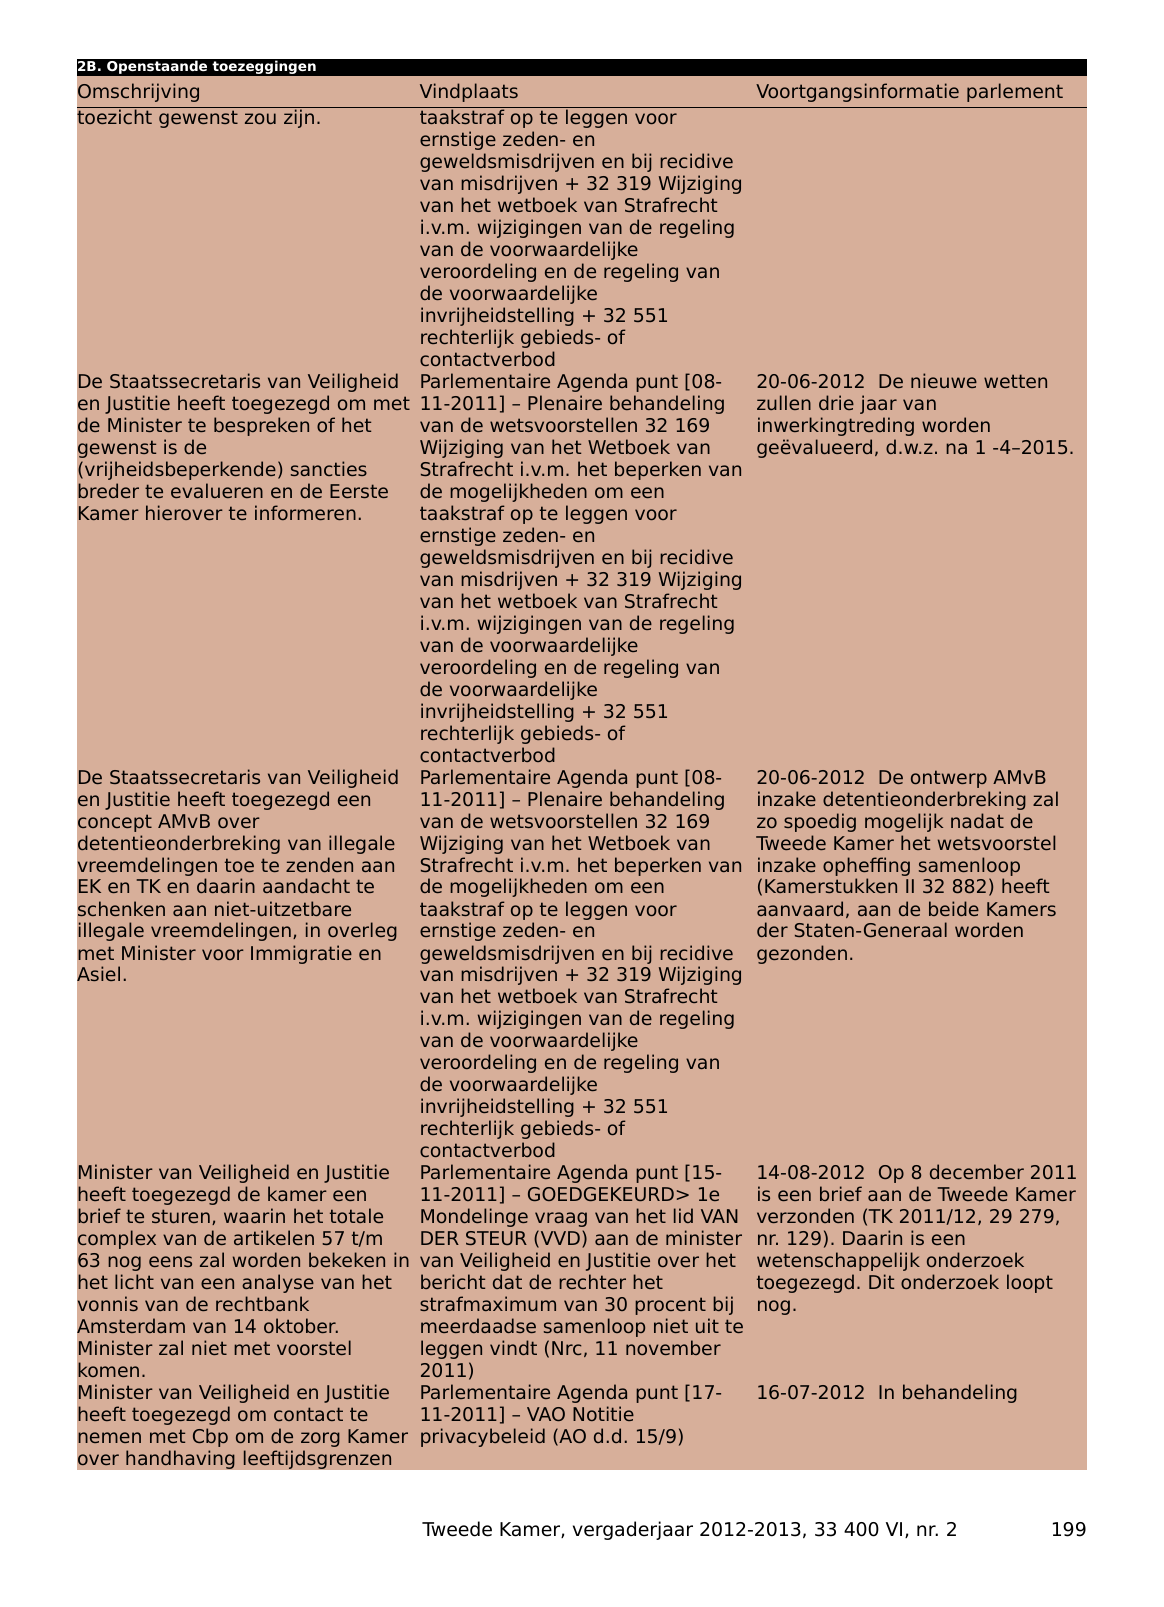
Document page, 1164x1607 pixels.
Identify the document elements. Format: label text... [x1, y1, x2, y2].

table_cell De Staatssecretaris van Veiligheid en Justitie heeft toegezegd om met de Minister te bespreken of het gewenst is de (vrijheidsbeperkende) sancties breder te evalueren en de Eerste Kamer hierover te informeren. [77, 371, 413, 767]
table_cell 20-06-2012 De ontwerp AMvB inzake detentieonderbreking zal zo spoedig mogelijk nadat de Tweede Kamer het wetsvoorstel inzake opheffing samenloop (Kamerstukken II 32 882) heeft aanvaard, aan de beide Kamers der Staten-Generaal worden gezonden. [750, 767, 1087, 1162]
table_cell Minister van Veiligheid en Justitie heeft toegezegd om contact te nemen met Cbp om de zorg Kamer over handhaving leeftijdsgrenzen [77, 1382, 413, 1470]
table_cell Parlementaire Agenda punt [15-11-2011] – GOEDGEKEURD> 1e Mondelinge vraag van het lid VAN DER STEUR (VVD) aan de minister van Veiligheid en Justitie over het bericht dat de rechter het strafmaximum van 30 procent bij meerdaadse samenloop niet uit te leggen vindt (Nrc, 11 november 2011) [413, 1162, 750, 1382]
table_cell Parlementaire Agenda punt [08-11-2011] – Plenaire behandeling van de wetsvoorstellen 32 169 Wijziging van het Wetboek van Strafrecht i.v.m. het beperken van de mogelijkheden om een taakstraf op te leggen voor ernstige zeden- en geweldsmisdrijven en bij recidive van misdrijven + 32 319 Wijziging van het wetboek van Strafrecht i.v.m. wijzigingen van de regeling van de voorwaardelijke veroordeling en de regeling van de voorwaardelijke invrijheidstelling + 32 551 rechterlijk gebieds- of contactverbod [413, 371, 750, 767]
table_cell Parlementaire Agenda punt [17-11-2011] – VAO Notitie privacybeleid (AO d.d. 15/9) [413, 1382, 750, 1470]
table_cell taakstraf op te leggen voor ernstige zeden- en geweldsmisdrijven en bij recidive van misdrijven + 32 319 Wijziging van het wetboek van Strafrecht i.v.m. wijzigingen van de regeling van de voorwaardelijke veroordeling en de regeling van de voorwaardelijke invrijheidstelling + 32 551 rechterlijk gebieds- of contactverbod [413, 108, 750, 371]
table_cell 16-07-2012 In behandeling [750, 1382, 1087, 1470]
table_cell Parlementaire Agenda punt [08-11-2011] – Plenaire behandeling van de wetsvoorstellen 32 169 Wijziging van het Wetboek van Strafrecht i.v.m. het beperken van de mogelijkheden om een taakstraf op te leggen voor ernstige zeden- en geweldsmisdrijven en bij recidive van misdrijven + 32 319 Wijziging van het wetboek van Strafrecht i.v.m. wijzigingen van de regeling van de voorwaardelijke veroordeling en de regeling van de voorwaardelijke invrijheidstelling + 32 551 rechterlijk gebieds- of contactverbod [413, 767, 750, 1162]
table_cell Voortgangsinformatie parlement [750, 76, 1087, 107]
table_cell Vindplaats [413, 76, 750, 107]
table_cell Omschrijving [77, 76, 413, 107]
table_cell [750, 108, 1087, 371]
table_cell 14-08-2012 Op 8 december 2011 is een brief aan de Tweede Kamer verzonden (TK 2011/12, 29 279, nr. 129). Daarin is een wetenschappelijk onderzoek toegezegd. Dit onderzoek loopt nog. [750, 1162, 1087, 1382]
table_cell 20-06-2012 De nieuwe wetten zullen drie jaar van inwerkingtreding worden geëvalueerd, d.w.z. na 1 -4–2015. [750, 371, 1087, 767]
table_cell Minister van Veiligheid en Justitie heeft toegezegd de kamer een brief te sturen, waarin het totale complex van de artikelen 57 t/m 63 nog eens zal worden bekeken in het licht van een analyse van het vonnis van de rechtbank Amsterdam van 14 oktober. Minister zal niet met voorstel komen. [77, 1162, 413, 1382]
table_header 2B. Openstaande toezeggingen [77, 59, 1087, 75]
table_cell De Staatssecretaris van Veiligheid en Justitie heeft toegezegd een concept AMvB over detentieonderbreking van illegale vreemdelingen toe te zenden aan EK en TK en daarin aandacht te schenken aan niet-uitzetbare illegale vreemdelingen, in overleg met Minister voor Immigratie en Asiel. [77, 767, 413, 1162]
table_cell toezicht gewenst zou zijn. [77, 108, 413, 371]
